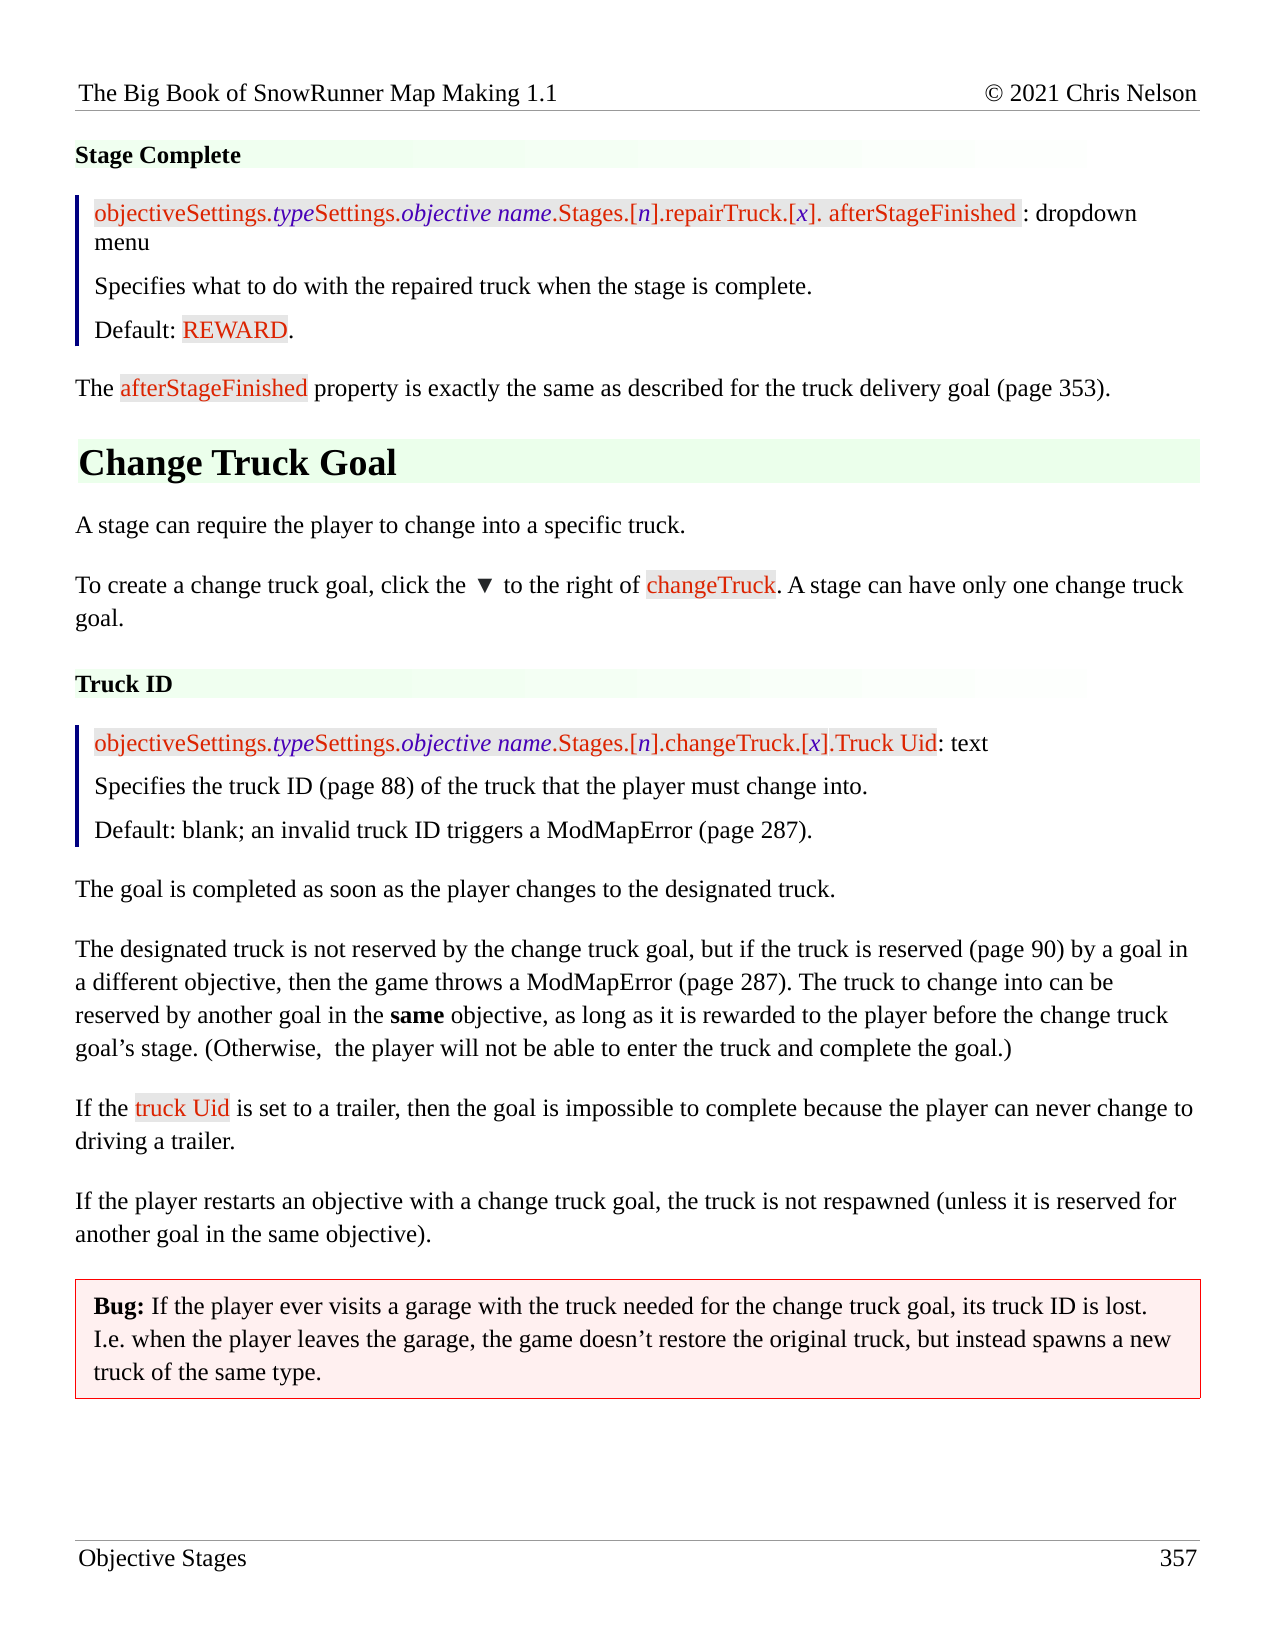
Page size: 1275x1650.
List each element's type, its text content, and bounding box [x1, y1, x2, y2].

text Default: blank; an invalid truck ID triggers a ModMapError (page 287). [79, 812, 1200, 847]
text If the truck Uid is set to a trailer, then the goal is impossible to complete because the player can never change to driving a trailer. [75, 1093, 1200, 1155]
text objectiveSettings.typeSettings.objective name.Stages.[n].repairTruck.[x]. afterStageFinished : dropdown menu [79, 195, 1200, 256]
text Specifies the truck ID (page 88) of the truck that the player must change into. [79, 768, 1200, 800]
text To create a change truck goal, click the ▼ to the right of changeTruck. A stage can have only one change truck goal. [75, 570, 1200, 632]
text Specifies what to do with the repaired truck when the stage is complete. [79, 268, 1200, 300]
text The designated truck is not reserved by the change truck goal, but if the truck is reserved (page 90) by a goal in a different objective, then the game throws a ModMapError (page 287). The truck to change into can be reserved by another goal in the same objective, as long as it is rewarded to the player before the change truck goal’s stage. (Otherwise, the player will not be able to enter the truck and complete the goal.) [75, 934, 1200, 1062]
text A stage can require the player to change into a specific truck. [75, 510, 1200, 539]
subtitle Change Truck Goal [78, 439, 1200, 483]
text The goal is completed as soon as the player changes to the designated truck. [75, 874, 1200, 903]
subtitle Truck ID [75, 669, 1200, 698]
subtitle Stage Complete [75, 140, 1200, 168]
list If the player ever visits a garage with the truck needed for the change truck goal, its truck ID is lost. I.e. when the player leaves the garage, the game doesn’t restore the original truck, but instead spawns a new truck of the same type. [76, 1280, 1200, 1398]
text If the player restarts an objective with a change truck goal, the truck is not respawned (unless it is reserved for another goal in the same objective). [75, 1186, 1200, 1248]
text Default: REWARD. [79, 312, 1200, 346]
text objectiveSettings.typeSettings.objective name.Stages.[n].changeTruck.[x].Truck Uid: text [79, 725, 1200, 756]
text The afterStageFinished property is exactly the same as described for the truck delivery goal (page 353). [75, 373, 1200, 402]
